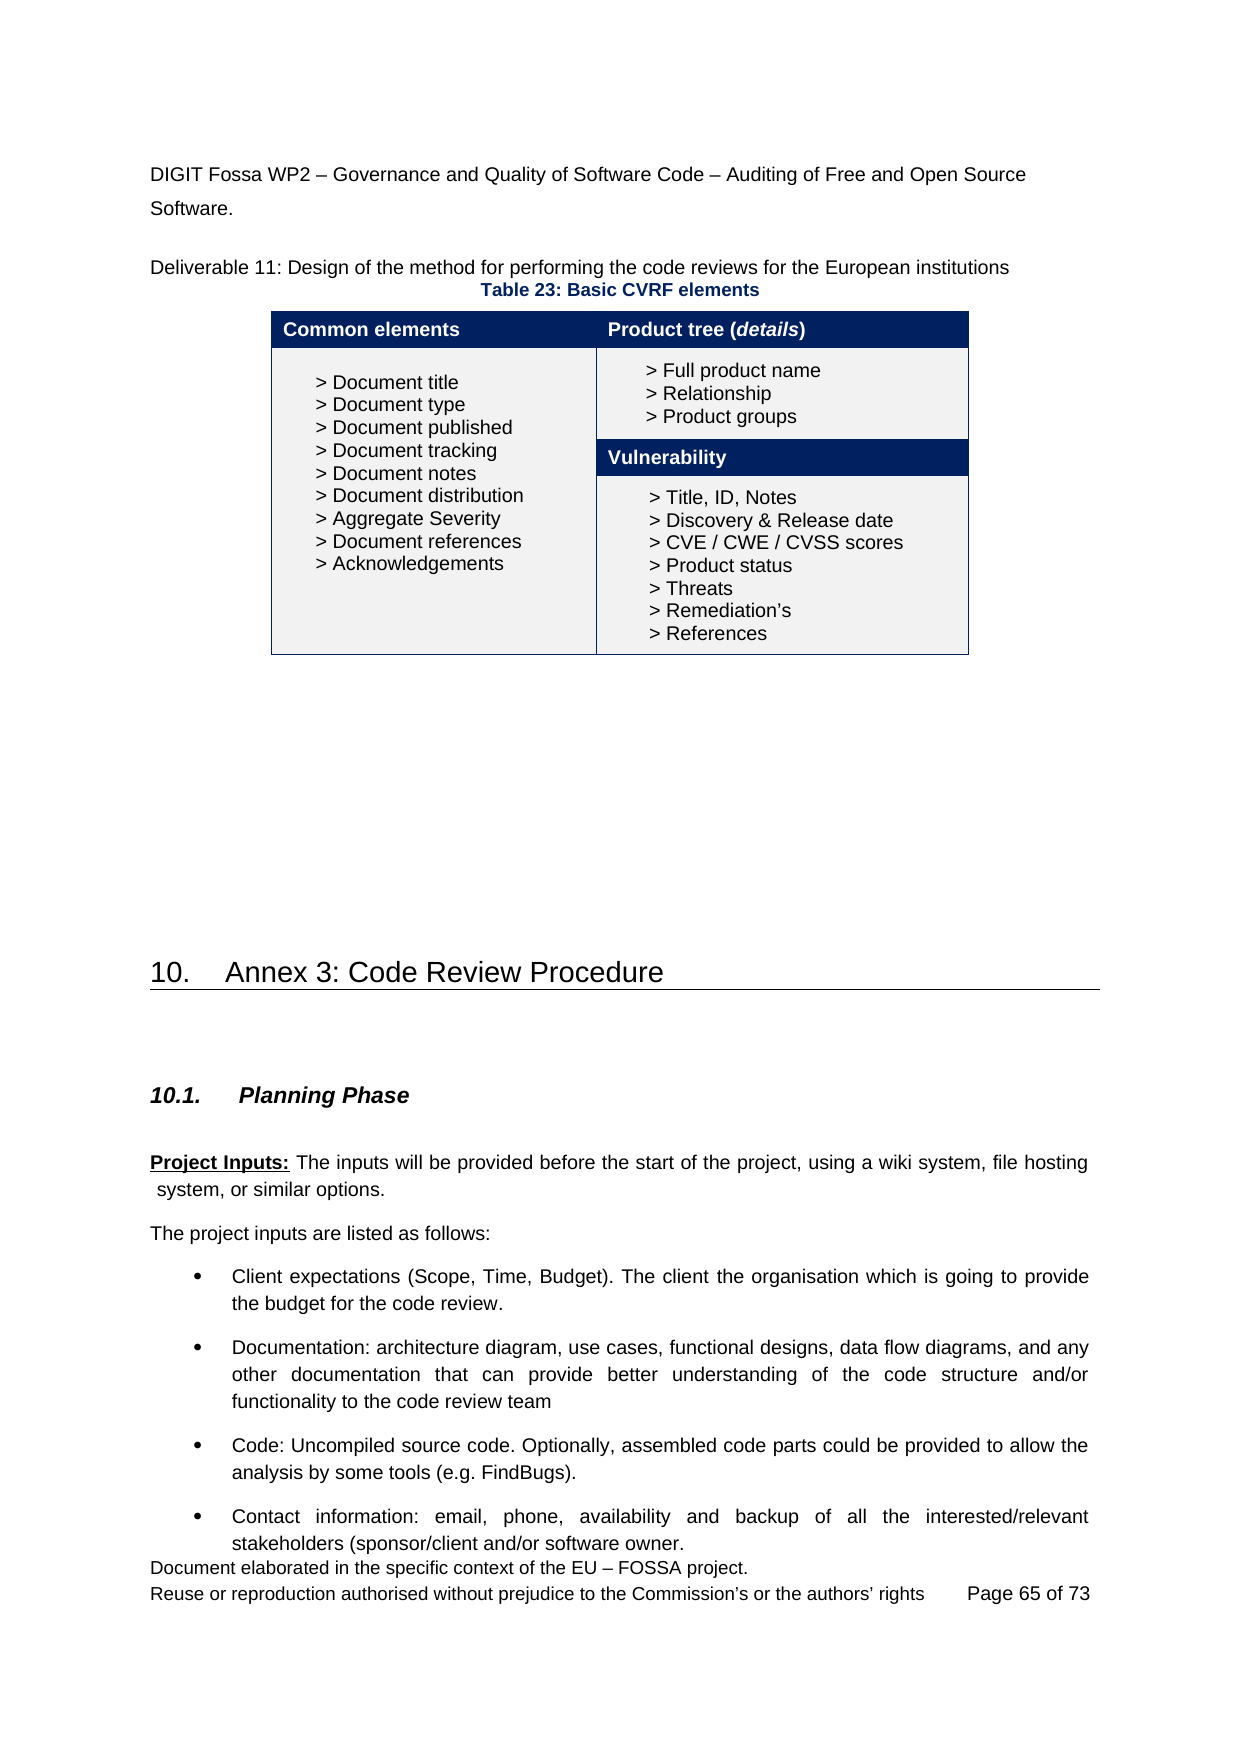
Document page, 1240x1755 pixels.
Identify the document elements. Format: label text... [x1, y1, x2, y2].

table_cell > Full product name > Relationship > Product groups [597, 348, 968, 439]
table_cell > Document title > Document type > Document published > Document tracking > Document notes > Document distribution > Aggregate Severity > Document references > Acknowledgements [272, 348, 596, 654]
list Client expectations (Scope, Time, Budget). The client the organisation which is going to provide the budget for the code review. [194, 1261, 1090, 1315]
subtitle Annex 3: Code Review Procedure [150, 955, 1100, 989]
text Table 23: Basic CVRF elements [150, 278, 1090, 300]
text The project inputs are listed as follows: [150, 1217, 1090, 1244]
list Contact information: email, phone, availability and backup of all the interested/relevant stakeholders (sponsor/client and/or software owner. [194, 1500, 1090, 1554]
table_cell > Title, ID, Notes > Discovery & Release date > CVE / CWE / CVSS scores > Product status > Threats > Remediation’s > References [597, 476, 968, 654]
list Documentation: architecture diagram, use cases, functional designs, data flow diagrams, and any other documentation that can provide better understanding of the code structure and/or functionality to the code review team [194, 1332, 1090, 1413]
text Project Inputs: The inputs will be provided before the start of the project, using a wiki system, file hosting system, or similar options. [150, 1146, 1090, 1200]
list Code: Uncompiled source code. Optionally, assembled code parts could be provided to allow the analysis by some tools (e.g. FindBugs). [194, 1429, 1090, 1484]
table_header Common elements [272, 312, 596, 347]
subtitle Planning Phase [150, 1082, 1090, 1108]
table_cell Vulnerability [597, 440, 968, 475]
table_header Product tree (details) [597, 312, 968, 347]
